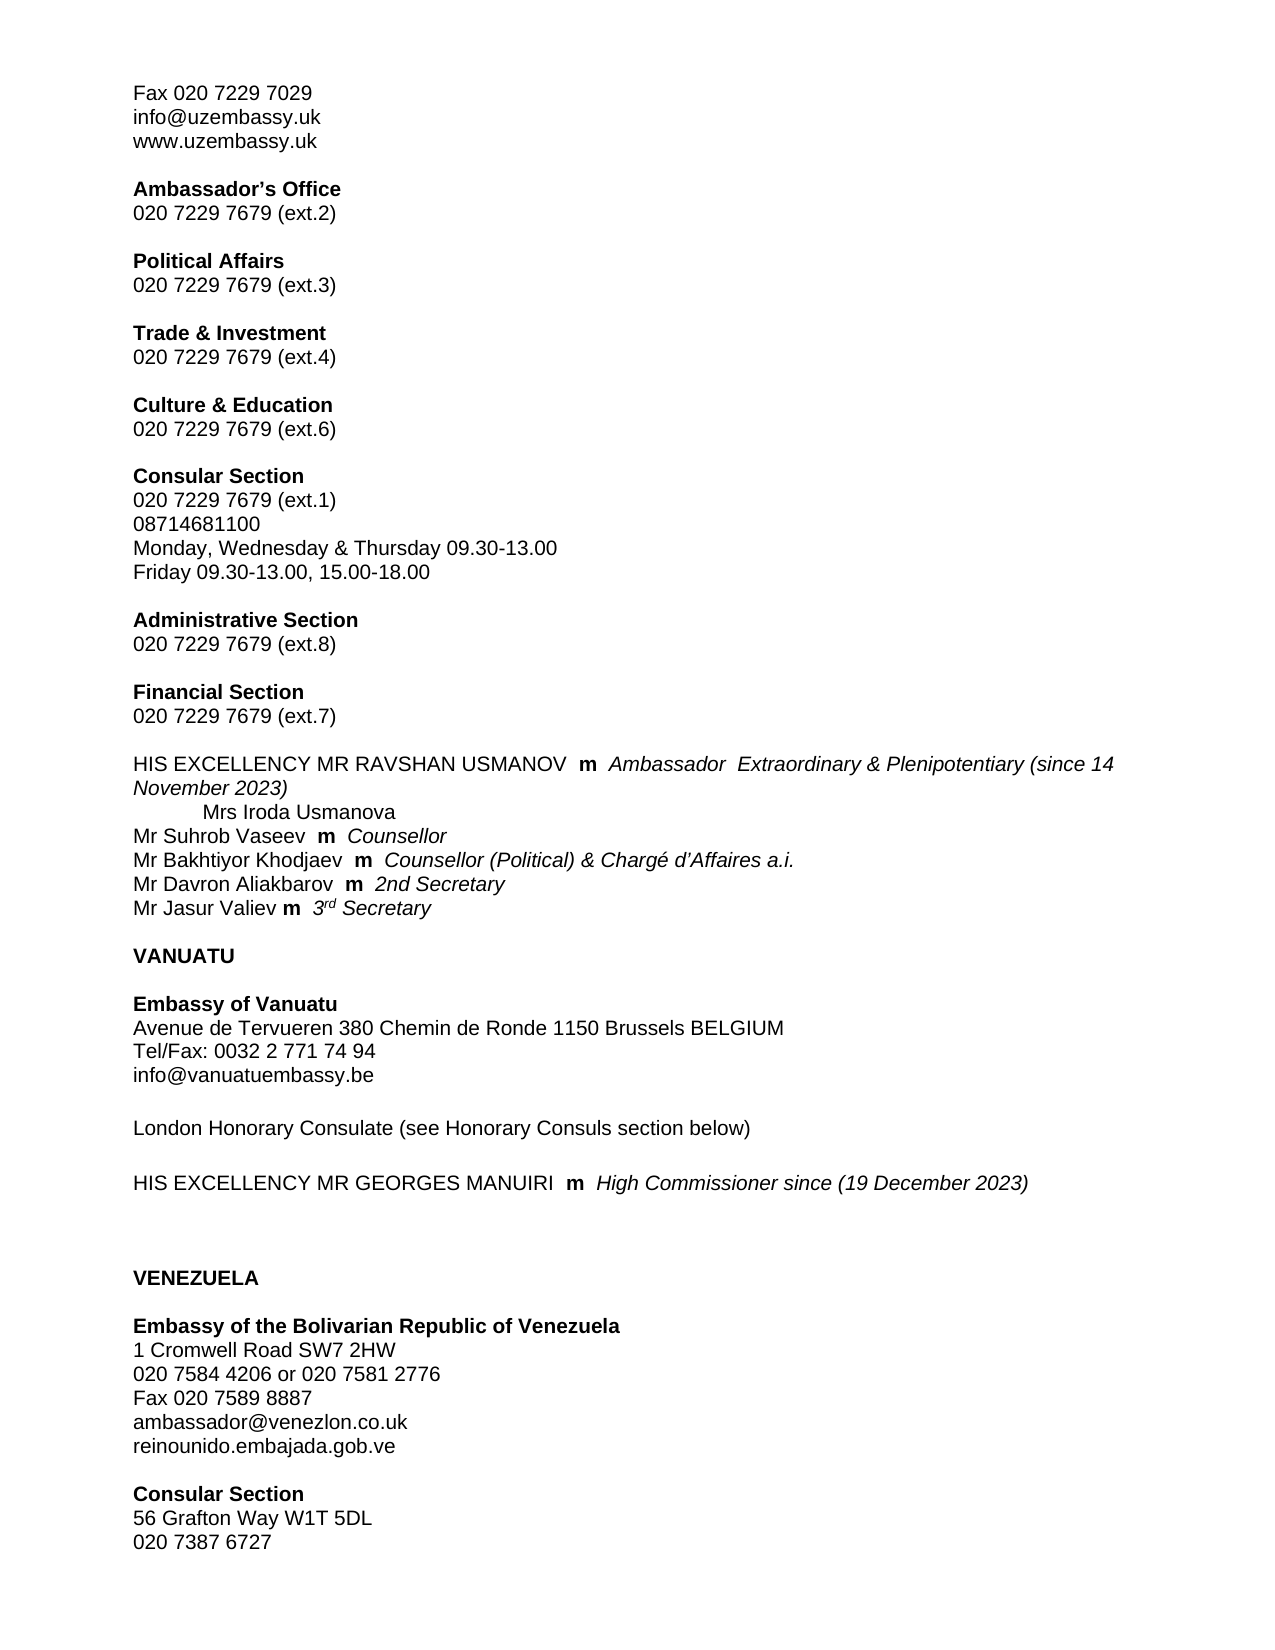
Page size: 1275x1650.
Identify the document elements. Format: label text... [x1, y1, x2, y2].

text 56 Grafton Way W1T 5DL [133, 1506, 1181, 1530]
text 020 7229 7679 (ext.1) [133, 488, 1181, 512]
text Mr Suhrob Vaseev m Counsellor [133, 824, 1181, 848]
text 1 Cromwell Road SW7 2HW [133, 1338, 1181, 1362]
text Financial Section [133, 680, 1181, 704]
text 020 7229 7679 (ext.4) [133, 344, 1181, 368]
text 020 7387 6727 [133, 1530, 1181, 1554]
text Administrative Section [133, 608, 1181, 632]
text Embassy of the Bolivarian Republic of Venezuela [133, 1314, 1181, 1338]
text Ambassador’s Office [133, 177, 1181, 201]
text info@uzembassy.uk [133, 105, 1181, 129]
text Mr Davron Aliakbarov m 2nd Secretary [133, 872, 1181, 896]
text Mrs Iroda Usmanova [133, 800, 1181, 824]
text London Honorary Consulate (see Honorary Consuls section below) [133, 1116, 1181, 1140]
text Fax 020 7229 7029 [133, 81, 1181, 105]
text VANUATU [133, 943, 1181, 967]
text Trade & Investment [133, 321, 1181, 344]
text HIS EXCELLENCY MR RAVSHAN USMANOV m Ambassador Extraordinary & Plenipotentiary (since 14 November 2023) [133, 752, 1181, 800]
text VENEZUELA [133, 1266, 1181, 1290]
text Mr Bakhtiyor Khodjaev m Counsellor (Political) & Chargé d’Affaires a.i. [133, 848, 1181, 872]
text reinounido.embajada.gob.ve [133, 1434, 1181, 1458]
text Friday 09.30-13.00, 15.00-18.00 [133, 560, 1181, 584]
text Consular Section [133, 1482, 1181, 1506]
text 020 7229 7679 (ext.2) [133, 201, 1181, 225]
text Embassy of Vanuatu Avenue de Tervueren 380 Chemin de Ronde 1150 Brussels BELGIUM Tel/Fax: 0032 2 771 74 94 info@vanuatuembassy.be [133, 991, 1181, 1116]
text HIS EXCELLENCY MR GEORGES MANUIRI m High Commissioner since (19 December 2023) [133, 1170, 1181, 1194]
text 020 7229 7679 (ext.8) [133, 632, 1181, 656]
text 020 7229 7679 (ext.6) [133, 416, 1181, 440]
text ambassador@venezlon.co.uk [133, 1410, 1181, 1434]
text 08714681100 [133, 512, 1181, 536]
text www.uzembassy.uk [133, 129, 1181, 153]
text 020 7229 7679 (ext.7) [133, 704, 1181, 728]
text 020 7584 4206 or 020 7581 2776 [133, 1362, 1181, 1386]
text Consular Section [133, 464, 1181, 488]
text Culture & Education [133, 392, 1181, 416]
text Monday, Wednesday & Thursday 09.30-13.00 [133, 536, 1181, 560]
text Mr Jasur Valiev m 3rd Secretary [133, 896, 1181, 919]
text Fax 020 7589 8887 [133, 1386, 1181, 1410]
text Political Affairs [133, 249, 1181, 273]
text 020 7229 7679 (ext.3) [133, 273, 1181, 297]
